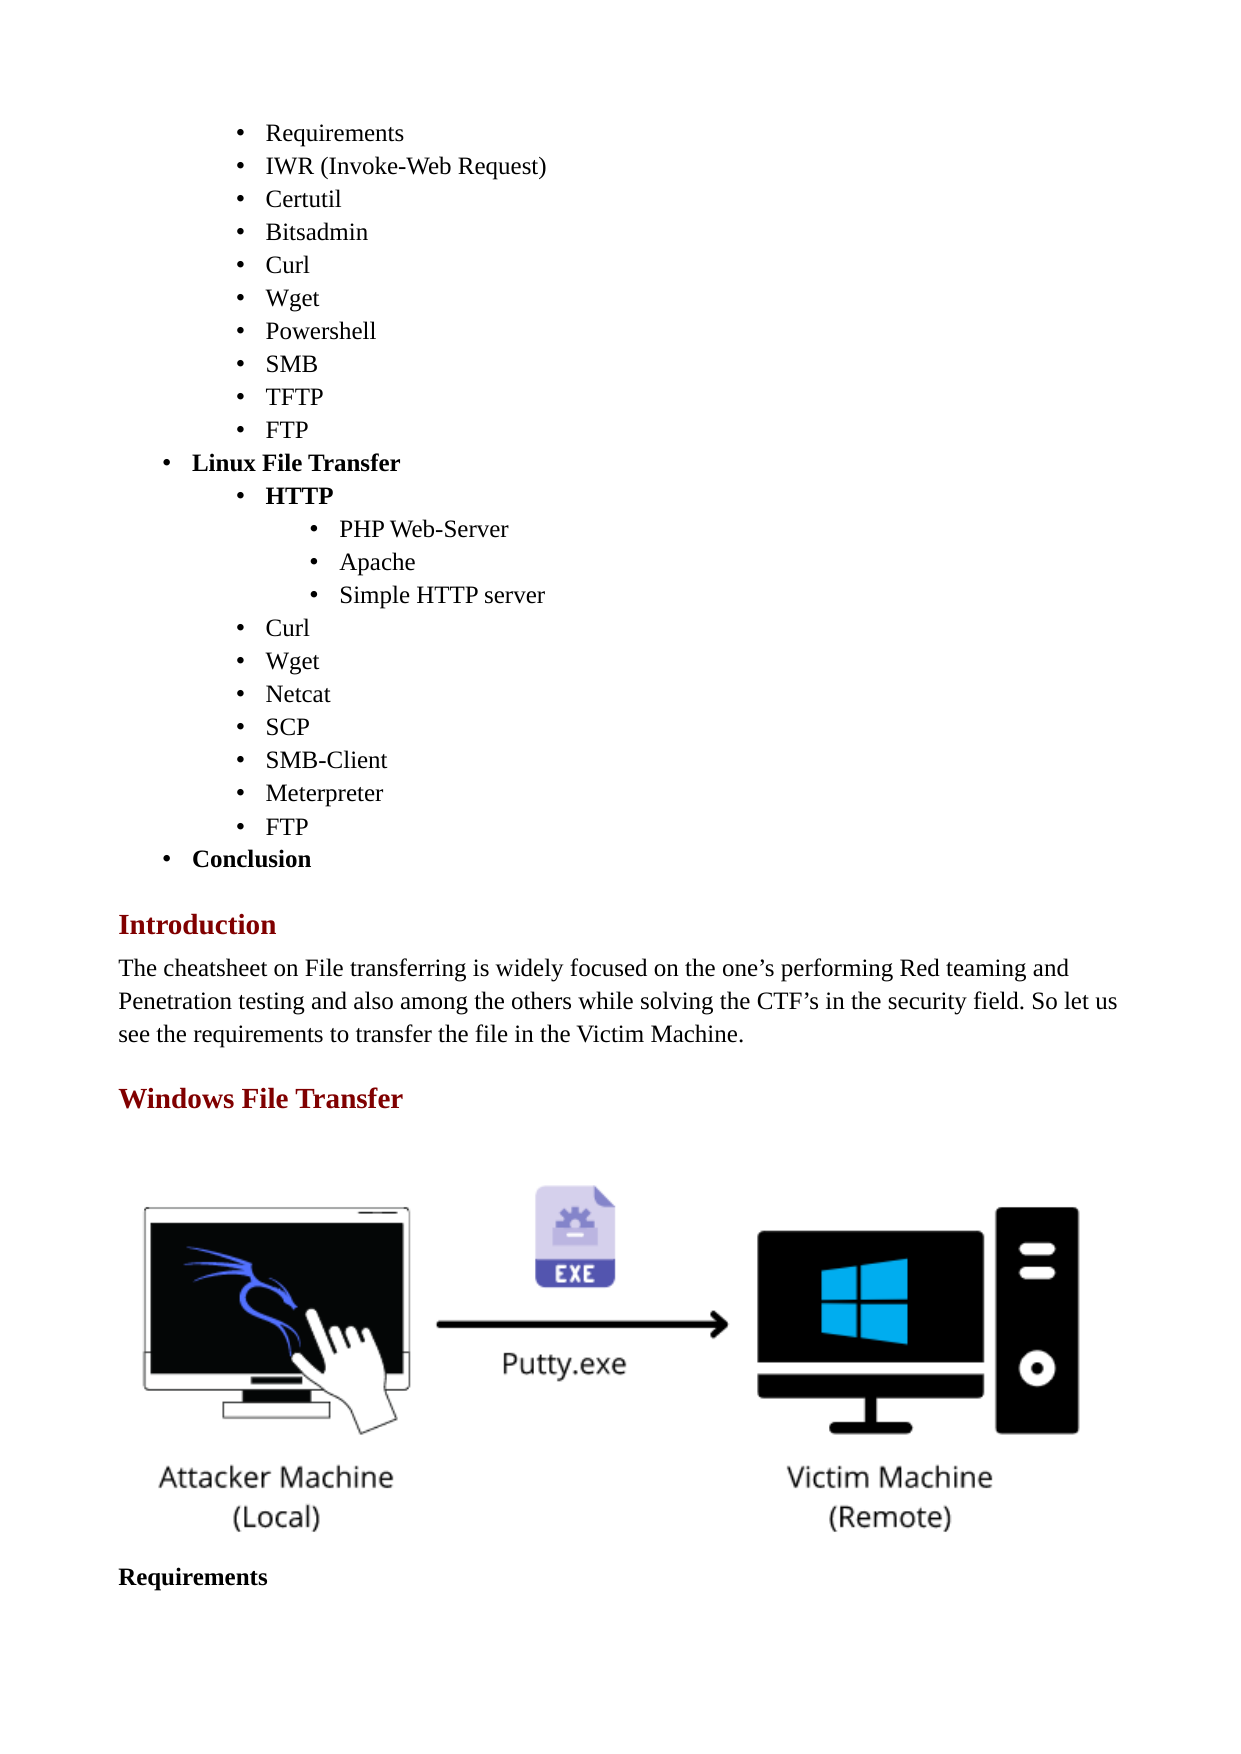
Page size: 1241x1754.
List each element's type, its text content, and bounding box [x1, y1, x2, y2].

list SMB [236, 349, 1122, 378]
list Powershell [236, 316, 1122, 345]
list Wget [236, 283, 1122, 312]
list Curl [236, 250, 1122, 279]
picture [118, 1127, 1097, 1543]
text Requirements [118, 1562, 1122, 1590]
subtitle Introduction [118, 907, 1122, 940]
list Netcat [236, 679, 1122, 708]
text The cheatsheet on File transferring is widely focused on the one’s performing Red teaming and Penetration testing and also among the others while solving the CTF’s in the security field. So let us see the requirements to transfer the file in the Victim Machine. [118, 953, 1122, 1048]
list FTP [236, 415, 1122, 444]
list HTTP [236, 481, 1122, 510]
list PHP Web-Server [309, 514, 1122, 543]
list Curl [236, 613, 1122, 642]
list Wget [236, 646, 1122, 675]
list Meterpreter [236, 778, 1122, 807]
list SMB-Client [236, 746, 1122, 774]
list Conclusion [162, 844, 1122, 873]
list IWR (Invoke-Web Request) [236, 151, 1122, 180]
list Linux File Transfer [162, 448, 1122, 477]
list Bitsadmin [236, 217, 1122, 246]
subtitle Windows File Transfer [118, 1081, 1122, 1114]
list Requirements [236, 118, 1122, 147]
list Certutil [236, 184, 1122, 213]
list Apache [309, 547, 1122, 576]
list TFTP [236, 382, 1122, 411]
list Simple HTTP server [309, 580, 1122, 609]
list SCP [236, 712, 1122, 741]
list FTP [236, 812, 1122, 840]
